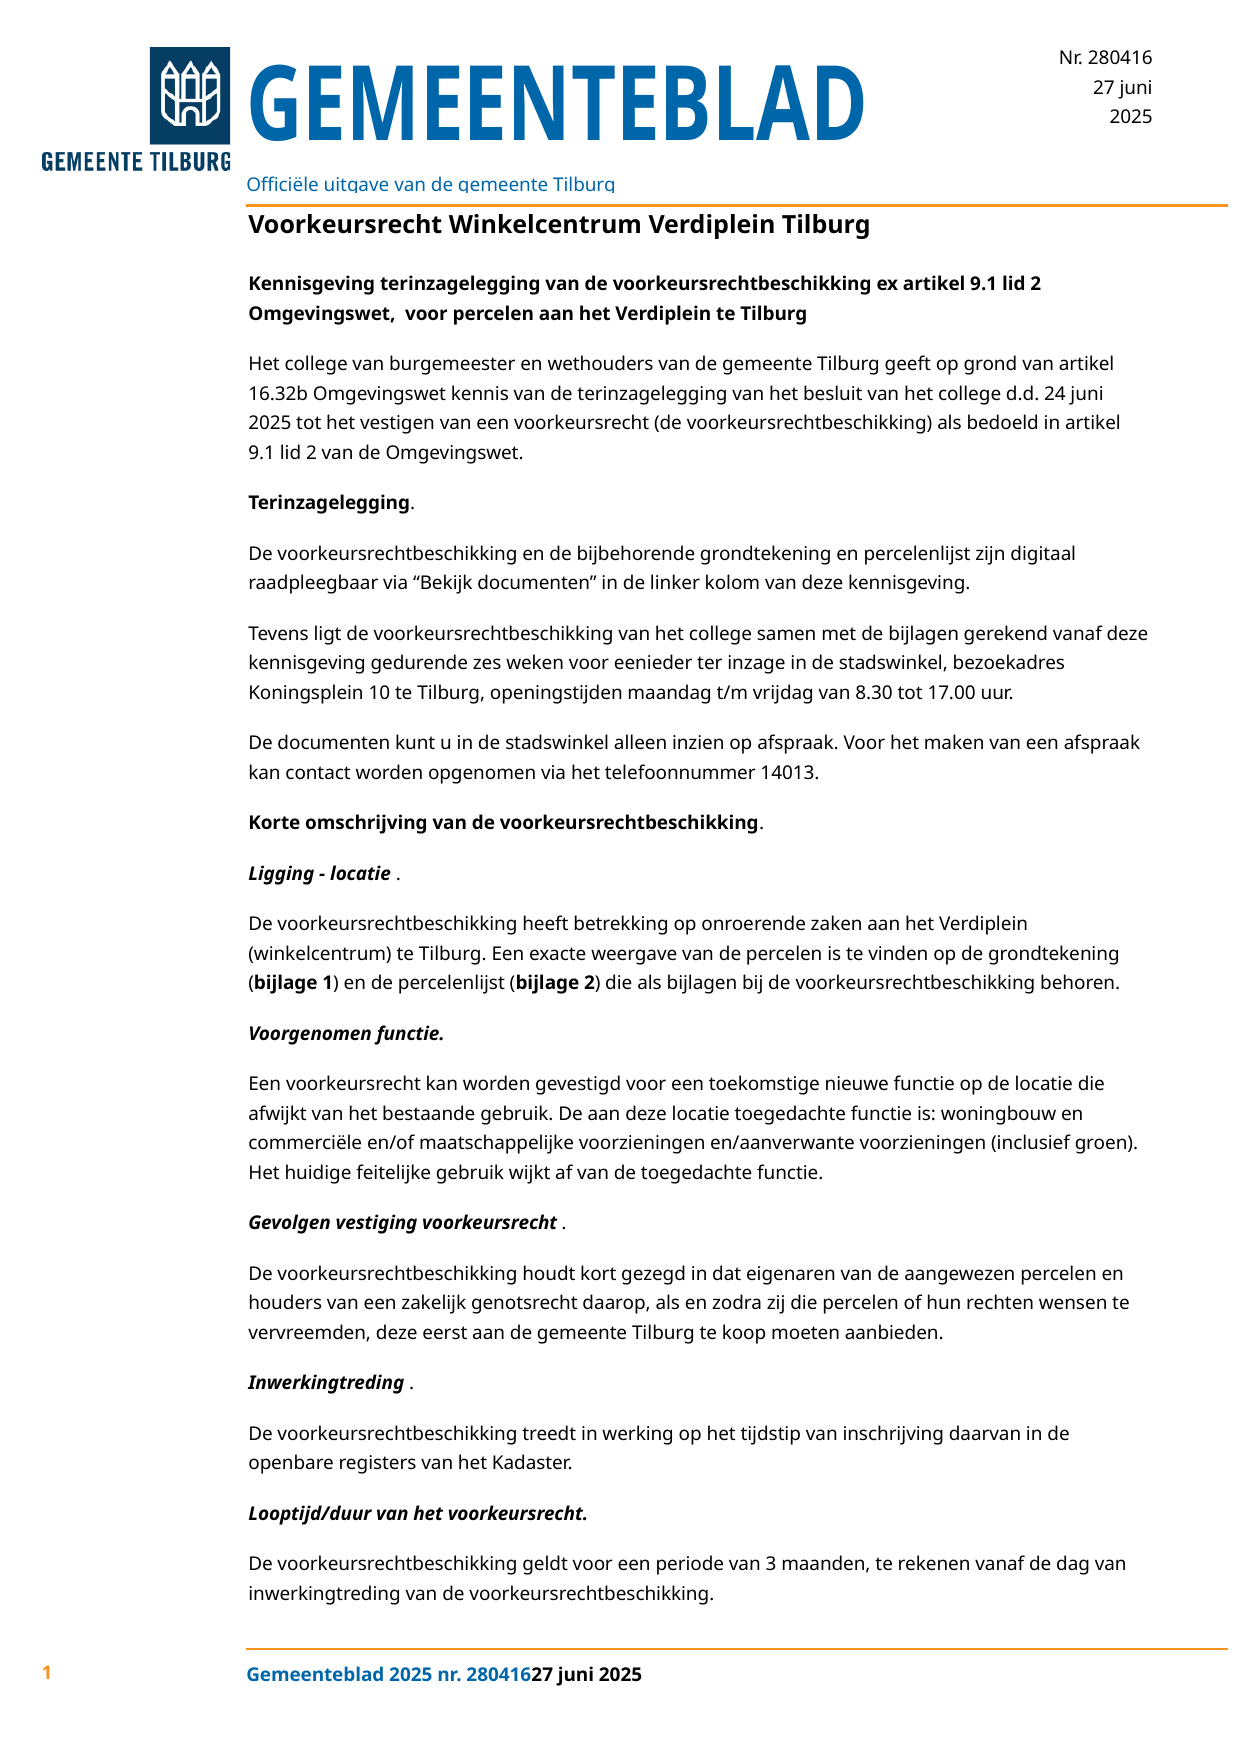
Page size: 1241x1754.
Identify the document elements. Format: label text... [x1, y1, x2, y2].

text De voorkeursrechtbeschikking houdt kort gezegd in dat eigenaren van de aangewezen percelen en houders van een zakelijk genotsrecht daarop, als en zodra zij die percelen of hun rechten wensen te vervreemden, deze eerst aan de gemeente Tilburg te koop moeten aanbieden. [248, 1260, 1152, 1345]
text De voorkeursrechtbeschikking heeft betrekking op onroerende zaken aan het Verdiplein (winkelcentrum) te Tilburg. Een exacte weergave van de percelen is te vinden op de grondtekening (bijlage 1) en de percelenlijst (bijlage 2) die als bijlagen bij de voorkeursrechtbeschikking behoren. [248, 910, 1152, 995]
text Het college van burgemeester en wethouders van de gemeente Tilburg geeft op grond van artikel 16.32b Omgevingswet kennis van de terinzagelegging van het besluit van het college d.d. 24 juni 2025 tot het vestigen van een voorkeursrecht (de voorkeursrechtbeschikking) als bedoeld in artikel 9.1 lid 2 van de Omgevingswet. [248, 350, 1152, 465]
text Kennisgeving terinzagelegging van de voorkeursrechtbeschikking ex artikel 9.1 lid 2 Omgevingswet, voor percelen aan het Verdiplein te Tilburg [248, 270, 1152, 326]
text Inwerkingtreding . [248, 1369, 1152, 1395]
text De voorkeursrechtbeschikking en de bijbehorende grondtekening en percelenlijst zijn digitaal raadpleegbaar via “Bekijk documenten” in de linker kolom van deze kennisgeving. [248, 540, 1152, 595]
text Voorgenomen functie. [248, 1020, 1152, 1046]
text De voorkeursrechtbeschikking geldt voor een periode van 3 maanden, te rekenen vanaf de dag van inwerkingtreding van de voorkeursrechtbeschikking. [248, 1550, 1152, 1606]
text Een voorkeursrecht kan worden gevestigd voor een toekomstige nieuwe functie op de locatie die afwijkt van het bestaande gebruik. De aan deze locatie toegedachte functie is: woningbouw en commerciële en/of maatschappelijke voorzieningen en/aanverwante voorzieningen (inclusief groen). Het huidige feitelijke gebruik wijkt af van de toegedachte functie. [248, 1070, 1152, 1185]
text Gevolgen vestiging voorkeursrecht . [248, 1209, 1152, 1235]
text De voorkeursrechtbeschikking treedt in werking op het tijdstip van inschrijving daarvan in de openbare registers van het Kadaster. [248, 1420, 1152, 1475]
text Terinzagelegging. [248, 489, 1152, 515]
picture [41, 47, 231, 172]
text Tevens ligt de voorkeursrechtbeschikking van het college samen met de bijlagen gerekend vanaf deze kennisgeving gedurende zes weken voor eenieder ter inzage in de stadswinkel, bezoekadres Koningsplein 10 te Tilburg, openingstijden maandag t/m vrijdag van 8.30 tot 17.00 uur. [248, 620, 1152, 705]
text Ligging - locatie . [248, 860, 1152, 886]
text Voorkeursrecht Winkelcentrum Verdiplein Tilburg [248, 207, 1152, 241]
text Korte omschrijving van de voorkeursrechtbeschikking. [248, 809, 1152, 835]
text Looptijd/duur van het voorkeursrecht. [248, 1500, 1152, 1526]
text De documenten kunt u in de stadswinkel alleen inzien op afspraak. Voor het maken van een afspraak kan contact worden opgenomen via het telefoonnummer 14013. [248, 729, 1152, 785]
